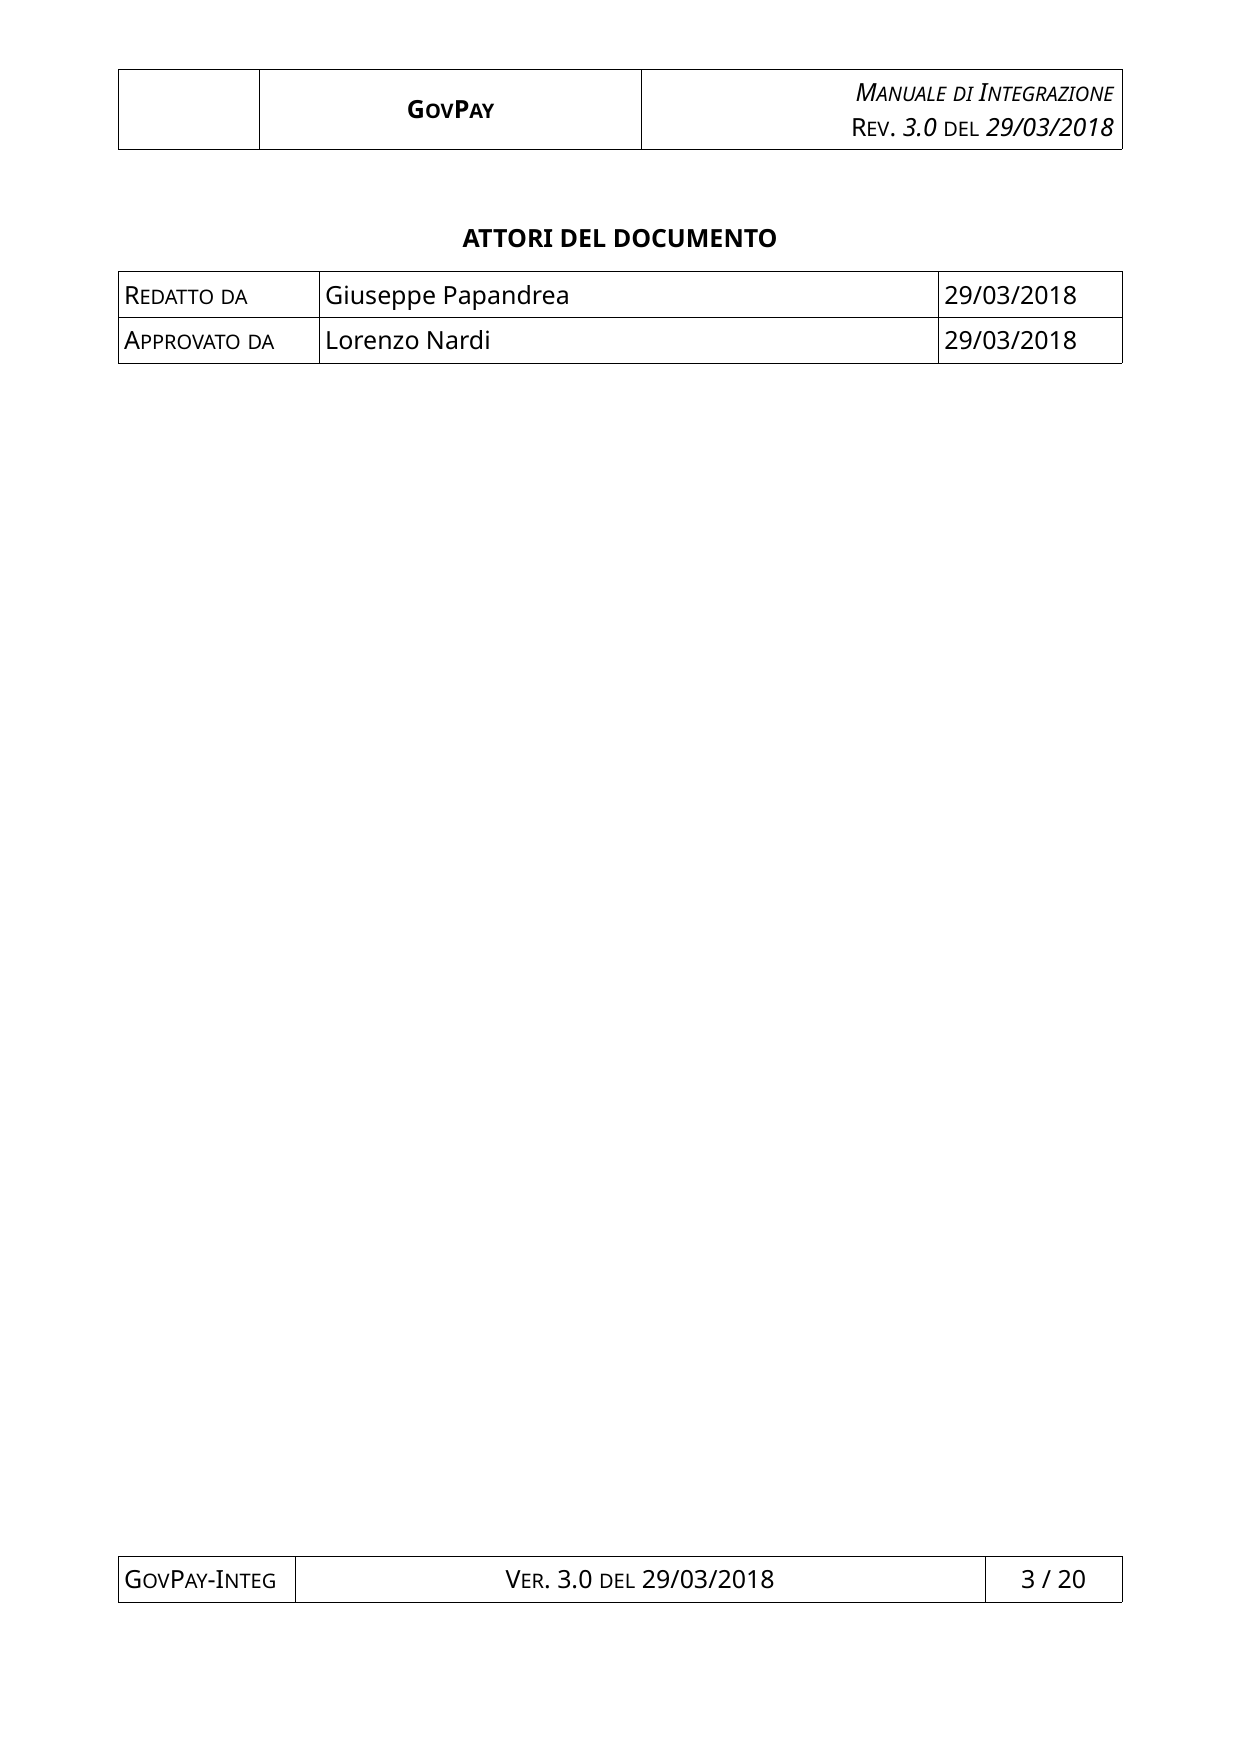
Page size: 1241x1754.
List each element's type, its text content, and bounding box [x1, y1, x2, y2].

table_cell Lorenzo Nardi [320, 318, 938, 363]
table_header Giuseppe Papandrea [320, 272, 938, 317]
table_cell Approvato da [119, 318, 319, 363]
table_cell 29/03/2018 [939, 318, 1122, 363]
table_header 29/03/2018 [939, 272, 1122, 317]
text ATTORI DEL DOCUMENTO [118, 220, 1122, 254]
table_header Redatto da [119, 272, 319, 317]
